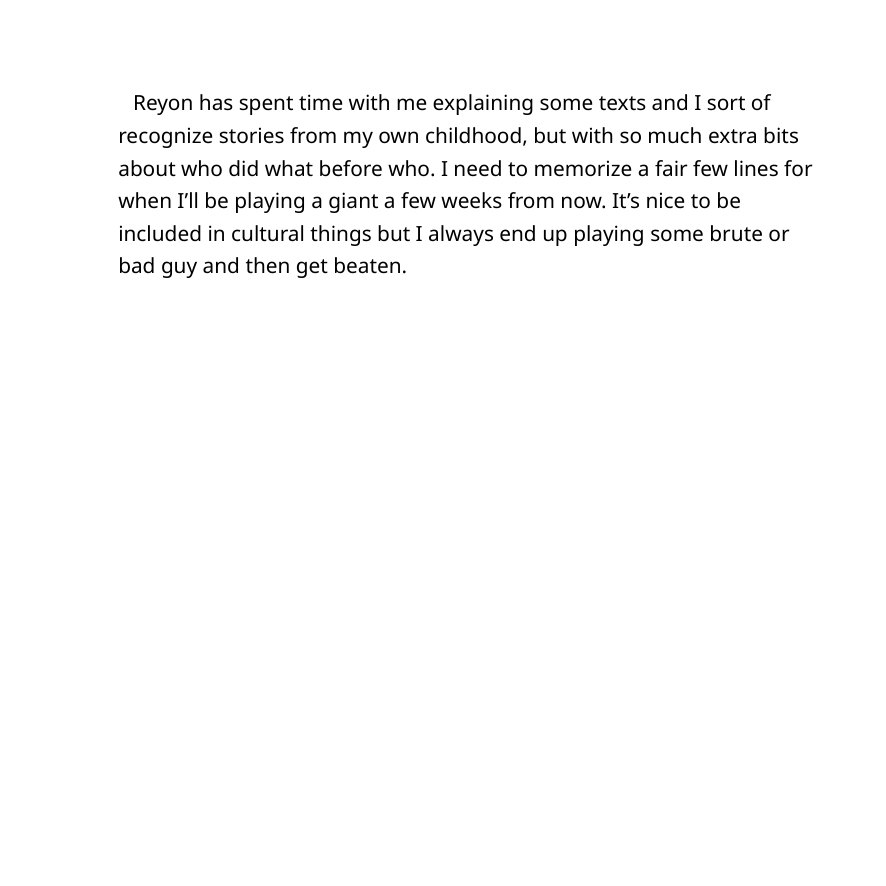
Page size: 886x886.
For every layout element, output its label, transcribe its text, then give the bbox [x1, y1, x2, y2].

text Reyon has spent time with me explaining some texts and I sort of recognize stories from my own childhood, but with so much extra bits about who did what before who. I need to memorize a fair few lines for when I’ll be playing a giant a few weeks from now. It’s nice to be included in cultural things but I always end up playing some brute or bad guy and then get beaten. [118, 88, 827, 280]
